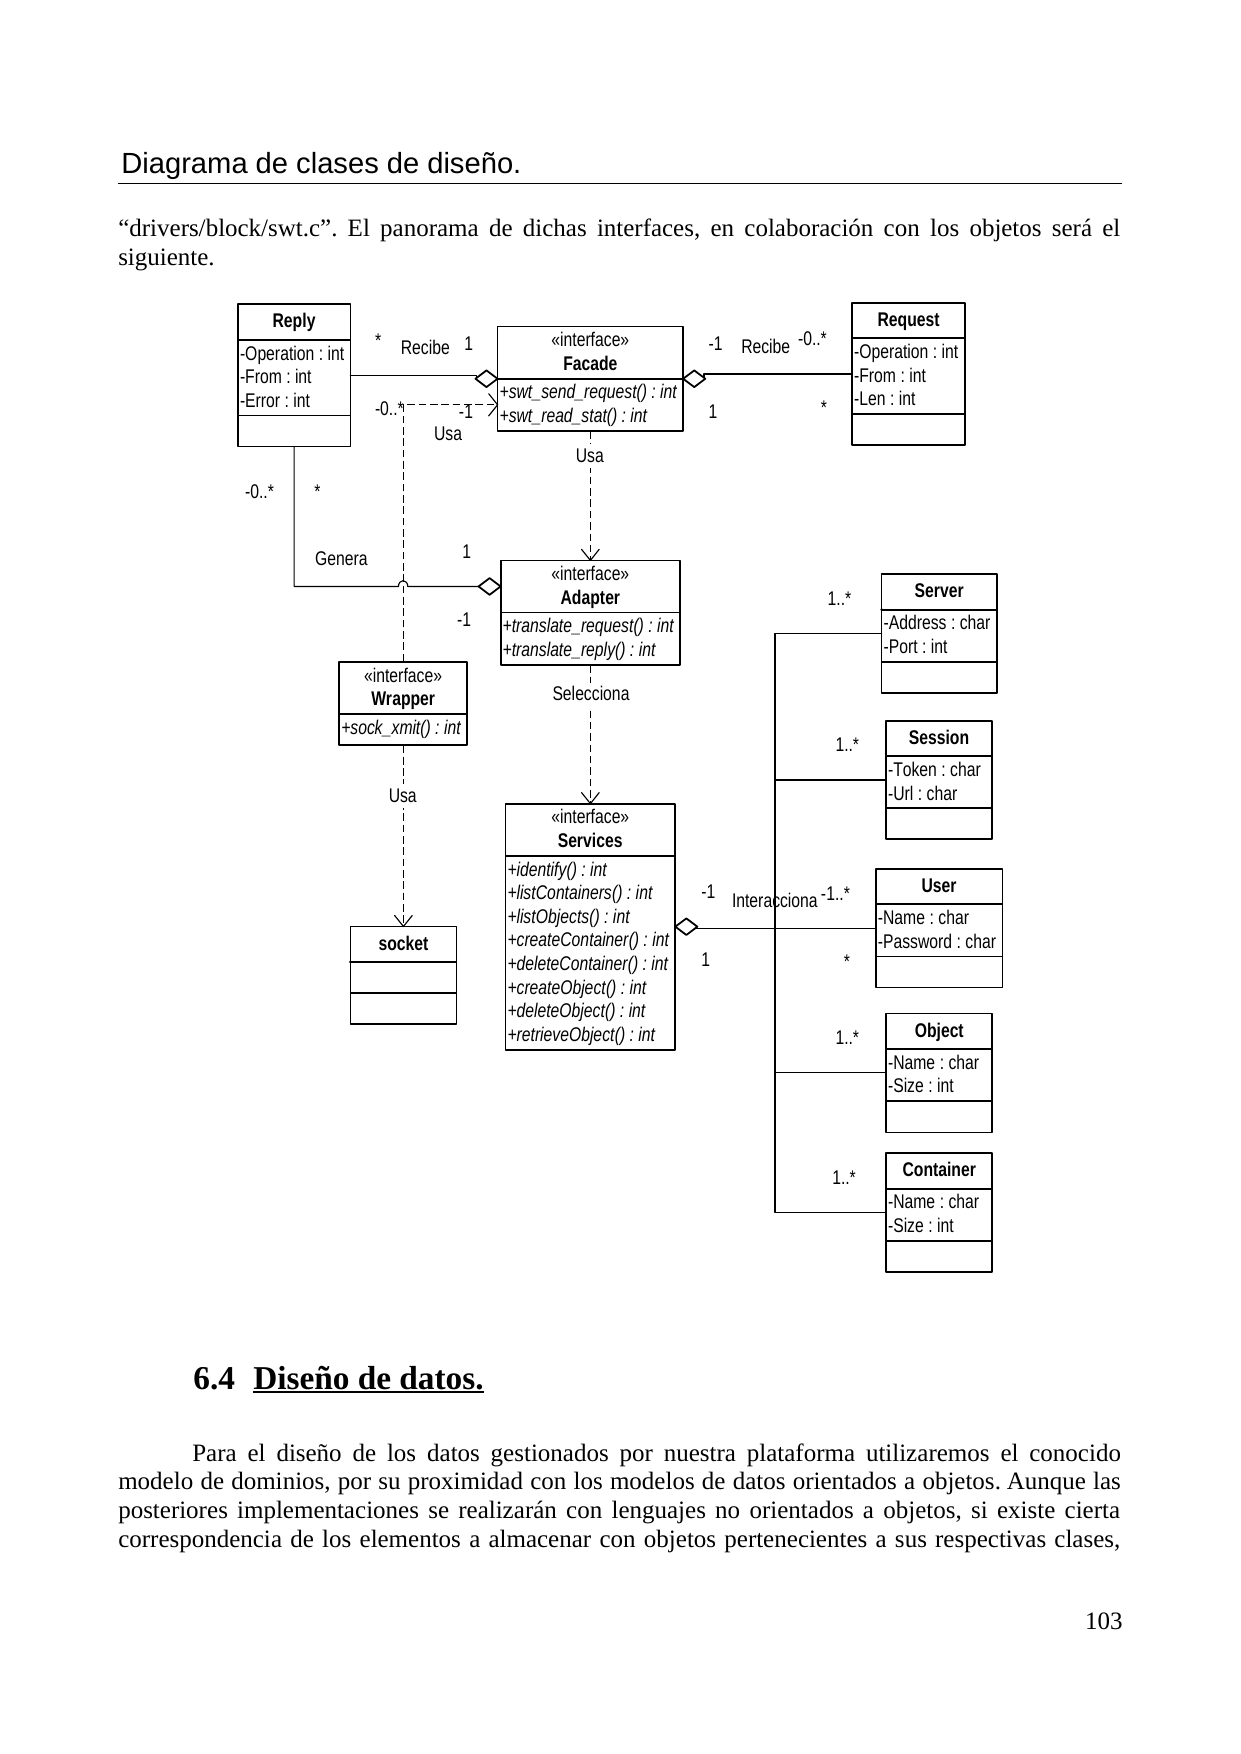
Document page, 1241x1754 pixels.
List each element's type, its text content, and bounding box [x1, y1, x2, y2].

text “drivers/block/swt.c”. El panorama de dichas interfaces, en colaboración con los objetos será el siguiente. [118, 213, 1122, 270]
text Para el diseño de los datos gestionados por nuestra plataforma utilizaremos el conocido modelo de dominios, por su proximidad con los modelos de datos orientados a objetos. Aunque las posteriores implementaciones se realizarán con lenguajes no orientados a objetos, si existe cierta correspondencia de los elementos a almacenar con objetos pertenecientes a sus respectivas clases, [118, 1438, 1122, 1553]
subtitle Diseño de datos. [193, 1358, 1122, 1396]
